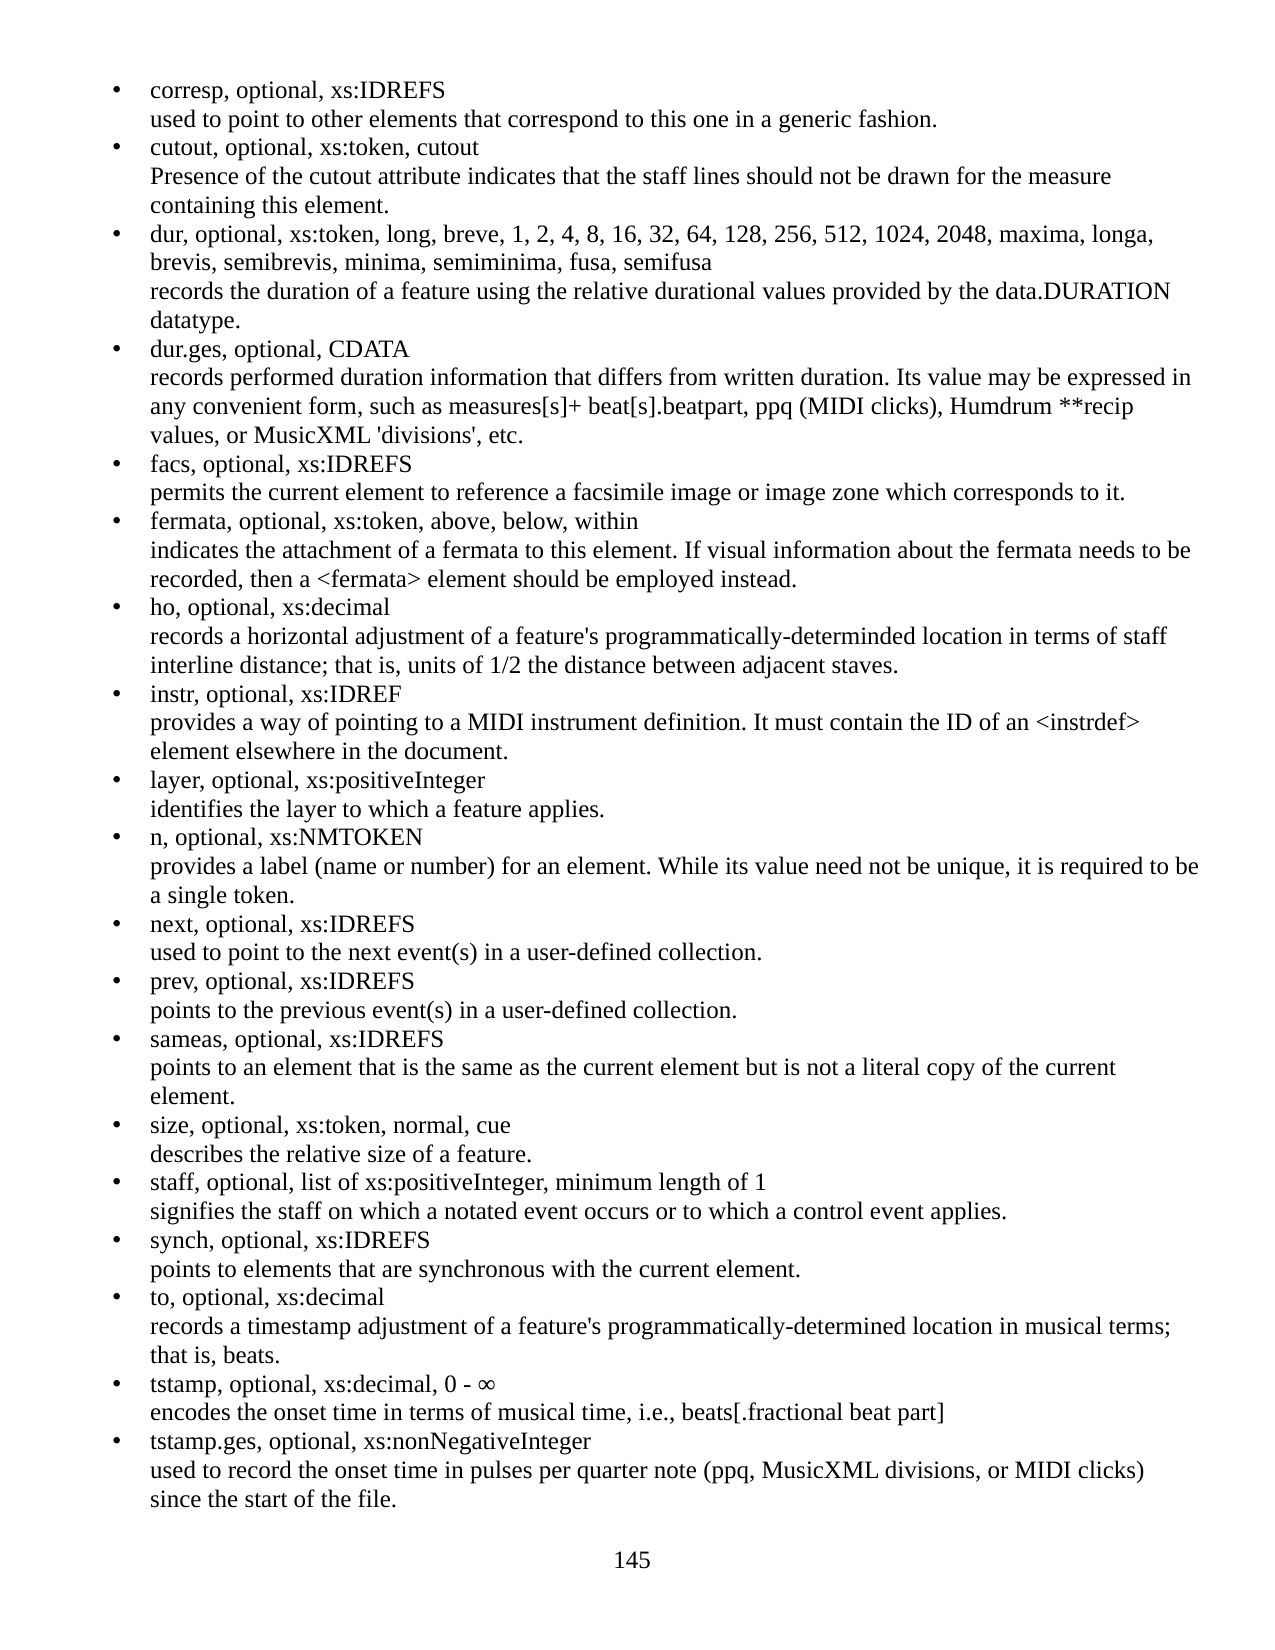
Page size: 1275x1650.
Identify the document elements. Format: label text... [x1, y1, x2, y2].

list facs, optional, xs:IDREFS permits the current element to reference a facsimile image or image zone which corresponds to it. [112, 449, 1200, 506]
list fermata, optional, xs:token, above, below, within indicates the attachment of a fermata to this element. If visual information about the fermata needs to be recorded, then a <fermata> element should be employed instead. [112, 506, 1200, 592]
list to, optional, xs:decimal records a timestamp adjustment of a feature's programmatically-determined location in musical terms; that is, beats. [112, 1282, 1200, 1369]
list dur.ges, optional, CDATA records performed duration information that differs from written duration. Its value may be expressed in any convenient form, such as measures[s]+ beat[s].beatpart, ppq (MIDI clicks), Humdrum **recip values, or MusicXML 'divisions', etc. [112, 334, 1200, 449]
list next, optional, xs:IDREFS used to point to the next event(s) in a user-defined collection. [112, 909, 1200, 966]
list layer, optional, xs:positiveInteger identifies the layer to which a feature applies. [112, 765, 1200, 822]
list ho, optional, xs:decimal records a horizontal adjustment of a feature's programmatically-determinded location in terms of staff interline distance; that is, units of 1/2 the distance between adjacent staves. [112, 592, 1200, 679]
list prev, optional, xs:IDREFS points to the previous event(s) in a user-defined collection. [112, 966, 1200, 1024]
list tstamp, optional, xs:decimal, 0 - ∞ encodes the onset time in terms of musical time, i.e., beats[.fractional beat part] [112, 1369, 1200, 1426]
list corresp, optional, xs:IDREFS used to point to other elements that correspond to this one in a generic fashion. [112, 75, 1200, 132]
list synch, optional, xs:IDREFS points to elements that are synchronous with the current element. [112, 1225, 1200, 1282]
list cutout, optional, xs:token, cutout Presence of the cutout attribute indicates that the staff lines should not be drawn for the measure containing this element. [112, 132, 1200, 219]
list n, optional, xs:NMTOKEN provides a label (name or number) for an element. While its value need not be unique, it is required to be a single token. [112, 822, 1200, 909]
list dur, optional, xs:token, long, breve, 1, 2, 4, 8, 16, 32, 64, 128, 256, 512, 1024, 2048, maxima, longa, brevis, semibrevis, minima, semiminima, fusa, semifusa records the duration of a feature using the relative durational values provided by the data.DURATION datatype. [112, 219, 1200, 334]
list tstamp.ges, optional, xs:nonNegativeInteger used to record the onset time in pulses per quarter note (ppq, MusicXML divisions, or MIDI clicks) since the start of the file. [112, 1426, 1200, 1512]
list instr, optional, xs:IDREF provides a way of pointing to a MIDI instrument definition. It must contain the ID of an <instrdef> element elsewhere in the document. [112, 679, 1200, 765]
list staff, optional, list of xs:positiveInteger, minimum length of 1 signifies the staff on which a notated event occurs or to which a control event applies. [112, 1167, 1200, 1225]
list sameas, optional, xs:IDREFS points to an element that is the same as the current element but is not a literal copy of the current element. [112, 1024, 1200, 1110]
list size, optional, xs:token, normal, cue describes the relative size of a feature. [112, 1110, 1200, 1167]
